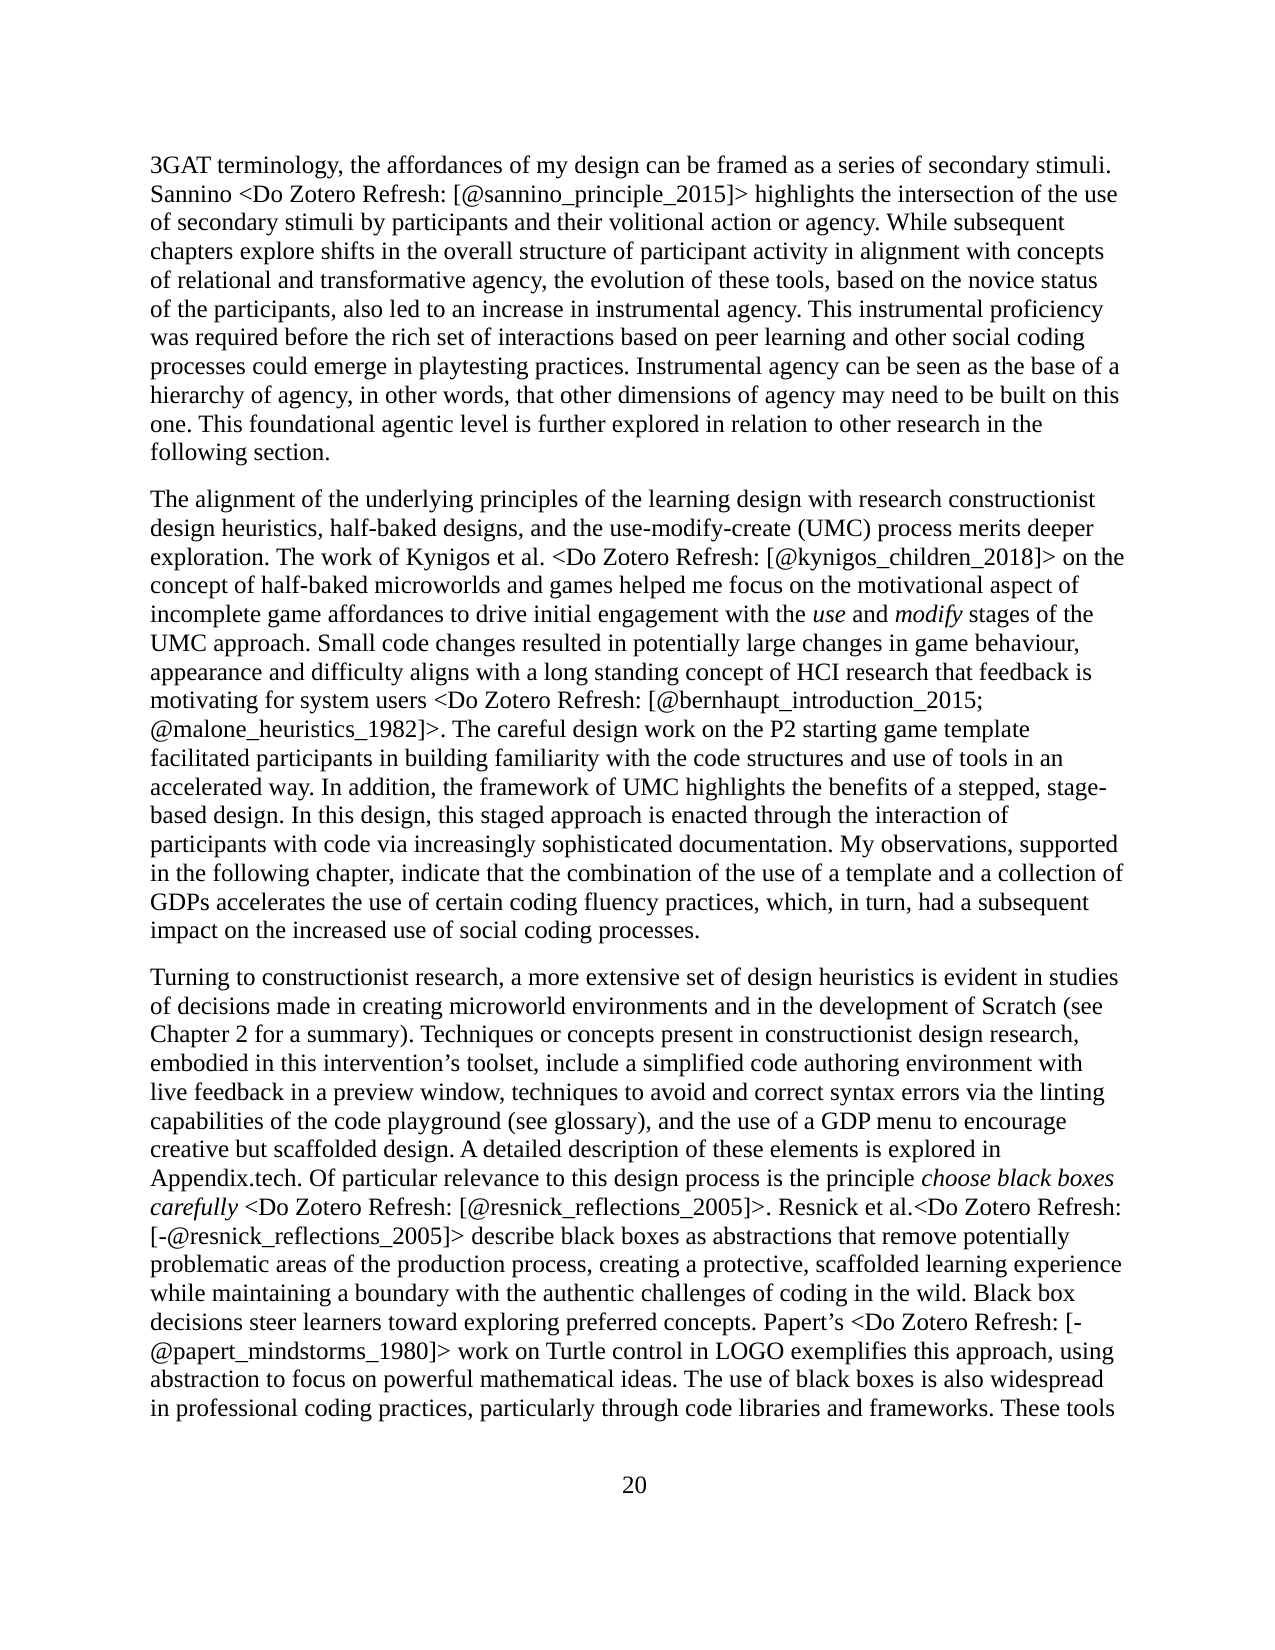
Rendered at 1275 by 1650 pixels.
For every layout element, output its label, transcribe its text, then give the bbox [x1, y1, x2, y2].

text 3GAT terminology, the affordances of my design can be framed as a series of secondary stimuli. Sannino <Do Zotero Refresh: [@sannino_principle_2015]> highlights the intersection of the use of secondary stimuli by participants and their volitional action or agency. While subsequent chapters explore shifts in the overall structure of participant activity in alignment with concepts of relational and transformative agency, the evolution of these tools, based on the novice status of the participants, also led to an increase in instrumental agency. This instrumental proficiency was required before the rich set of interactions based on peer learning and other social coding processes could emerge in playtesting practices. Instrumental agency can be seen as the base of a hierarchy of agency, in other words, that other dimensions of agency may need to be built on this one. This foundational agentic level is further explored in relation to other research in the following section. [150, 150, 1125, 466]
text Turning to constructionist research, a more extensive set of design heuristics is evident in studies of decisions made in creating microworld environments and in the development of Scratch (see Chapter 2 for a summary). Techniques or concepts present in constructionist design research, embodied in this intervention’s toolset, include a simplified code authoring environment with live feedback in a preview window, techniques to avoid and correct syntax errors via the linting capabilities of the code playground (see glossary), and the use of a GDP menu to encourage creative but scaffolded design. A detailed description of these elements is explored in Appendix.tech. Of particular relevance to this design process is the principle choose black boxes carefully <Do Zotero Refresh: [@resnick_reflections_2005]>. Resnick et al.<Do Zotero Refresh: [-@resnick_reflections_2005]> describe black boxes as abstractions that remove potentially problematic areas of the production process, creating a protective, scaffolded learning experience while maintaining a boundary with the authentic challenges of coding in the wild. Black box decisions steer learners toward exploring preferred concepts. Papert’s <Do Zotero Refresh: [-@papert_mindstorms_1980]> work on Turtle control in LOGO exemplifies this approach, using abstraction to focus on powerful mathematical ideas. The use of black boxes is also widespread in professional coding practices, particularly through code libraries and frameworks. These tools [150, 962, 1125, 1422]
text The alignment of the underlying principles of the learning design with research constructionist design heuristics, half-baked designs, and the use-modify-create (UMC) process merits deeper exploration. The work of Kynigos et al. <Do Zotero Refresh: [@kynigos_children_2018]> on the concept of half-baked microworlds and games helped me focus on the motivational aspect of incomplete game affordances to drive initial engagement with the use and modify stages of the UMC approach. Small code changes resulted in potentially large changes in game behaviour, appearance and difficulty aligns with a long standing concept of HCI research that feedback is motivating for system users <Do Zotero Refresh: [@bernhaupt_introduction_2015; @malone_heuristics_1982]>. The careful design work on the P2 starting game template facilitated participants in building familiarity with the code structures and use of tools in an accelerated way. In addition, the framework of UMC highlights the benefits of a stepped, stage-based design. In this design, this staged approach is enacted through the interaction of participants with code via increasingly sophisticated documentation. My observations, supported in the following chapter, indicate that the combination of the use of a template and a collection of GDPs accelerates the use of certain coding fluency practices, which, in turn, had a subsequent impact on the increased use of social coding processes. [150, 484, 1125, 944]
